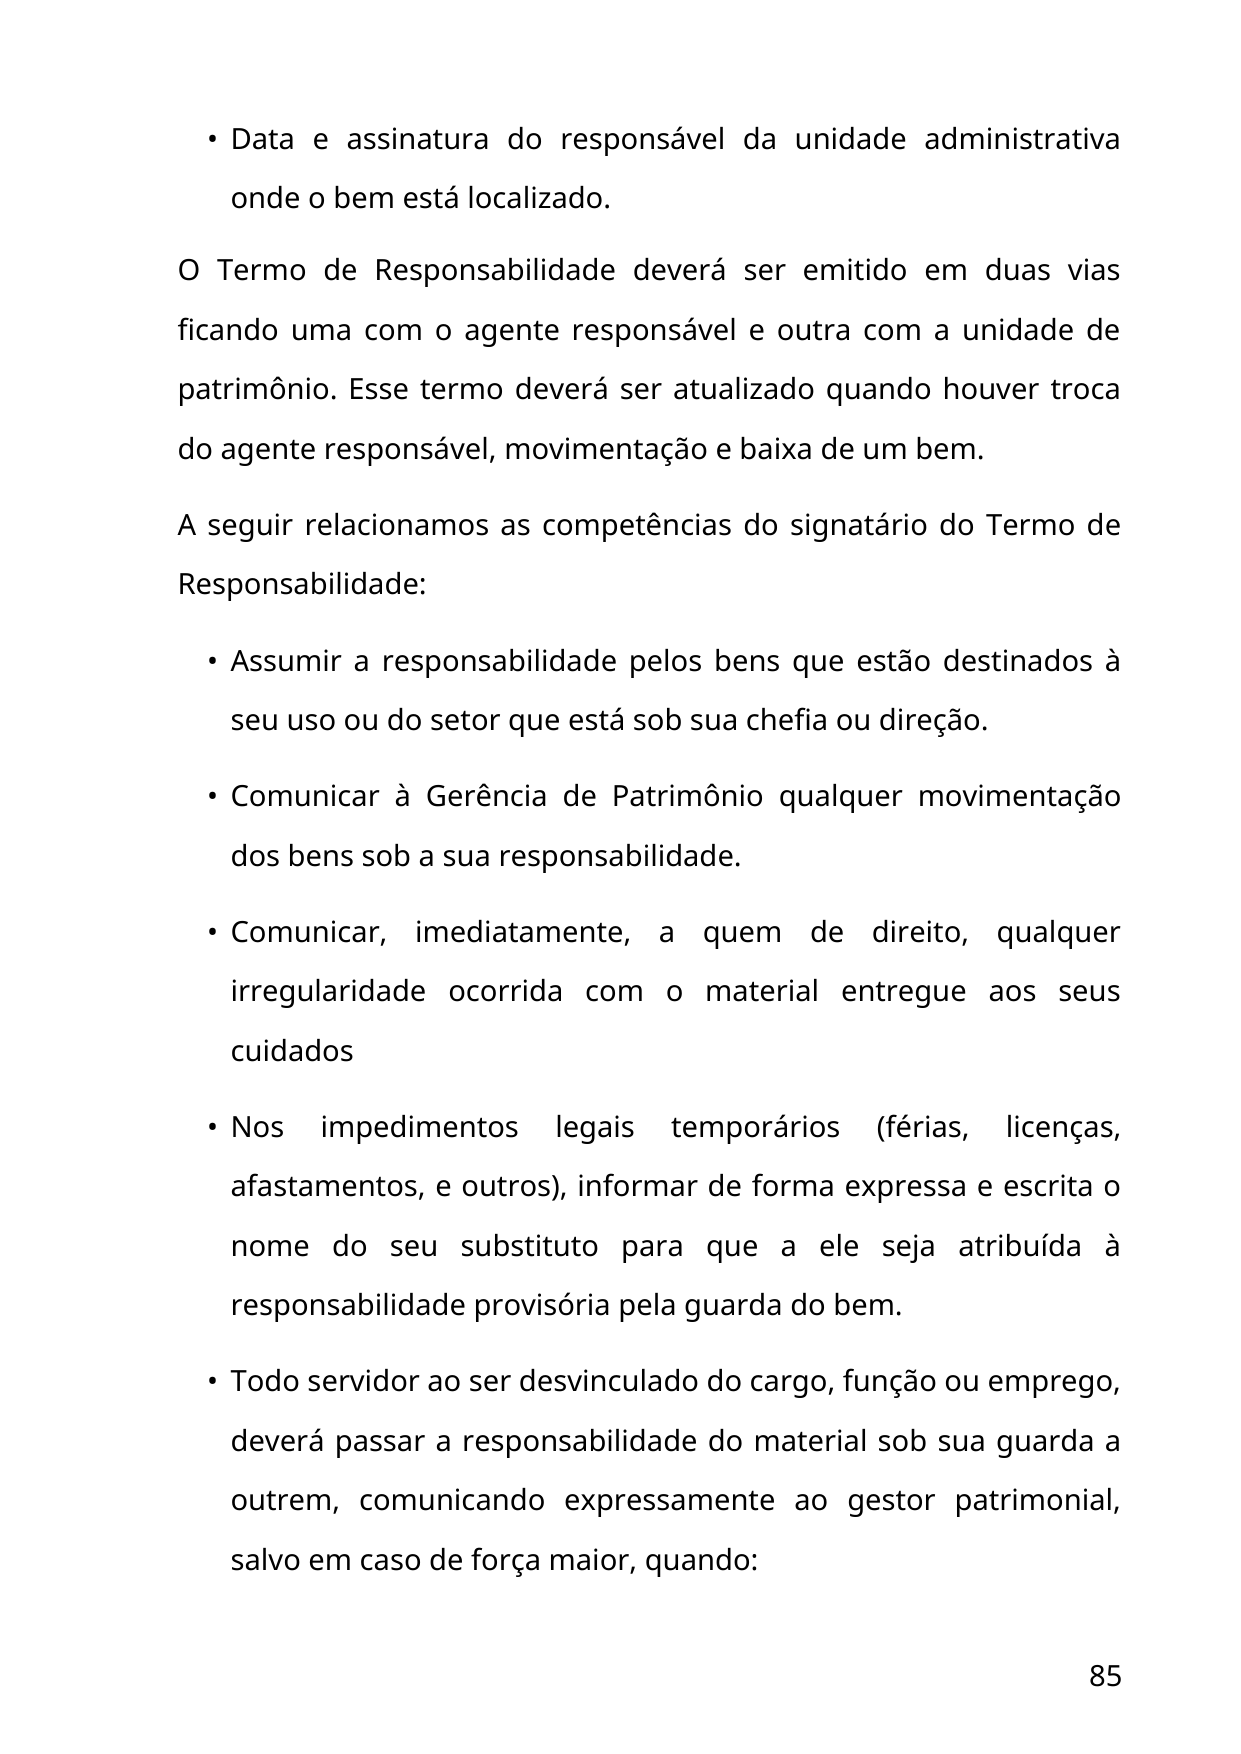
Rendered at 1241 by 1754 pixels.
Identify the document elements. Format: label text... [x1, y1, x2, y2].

text O Termo de Responsabilidade deverá ser emitido em duas vias ficando uma com o agente responsável e outra com a unidade de patrimônio. Esse termo deverá ser atualizado quando houver troca do agente responsável, movimentação e baixa de um bem. [177, 249, 1122, 468]
text • Todo servidor ao ser desvinculado do cargo, função ou emprego, deverá passar a responsabilidade do material sob sua guarda a outrem, comunicando expressamente ao gestor patrimonial, salvo em caso de força maior, quando: [207, 1361, 1122, 1579]
text • Nos impedimentos legais temporários (férias, licenças, afastamentos, e outros), informar de forma expressa e escrita o nome do seu substituto para que a ele seja atribuída à responsabilidade provisória pela guarda do bem. [207, 1106, 1122, 1324]
text A seguir relacionamos as competências do signatário do Termo de Responsabilidade: [177, 504, 1122, 603]
text • Data e assinatura do responsável da unidade administrativa onde o bem está localizado. [207, 118, 1122, 217]
text • Comunicar à Gerência de Patrimônio qualquer movimentação dos bens sob a sua responsabilidade. [207, 775, 1122, 874]
text • Comunicar, imediatamente, a quem de direito, qualquer irregularidade ocorrida com o material entregue aos seus cuidados [207, 911, 1122, 1070]
text • Assumir a responsabilidade pelos bens que estão destinados à seu uso ou do setor que está sob sua chefia ou direção. [207, 640, 1122, 739]
